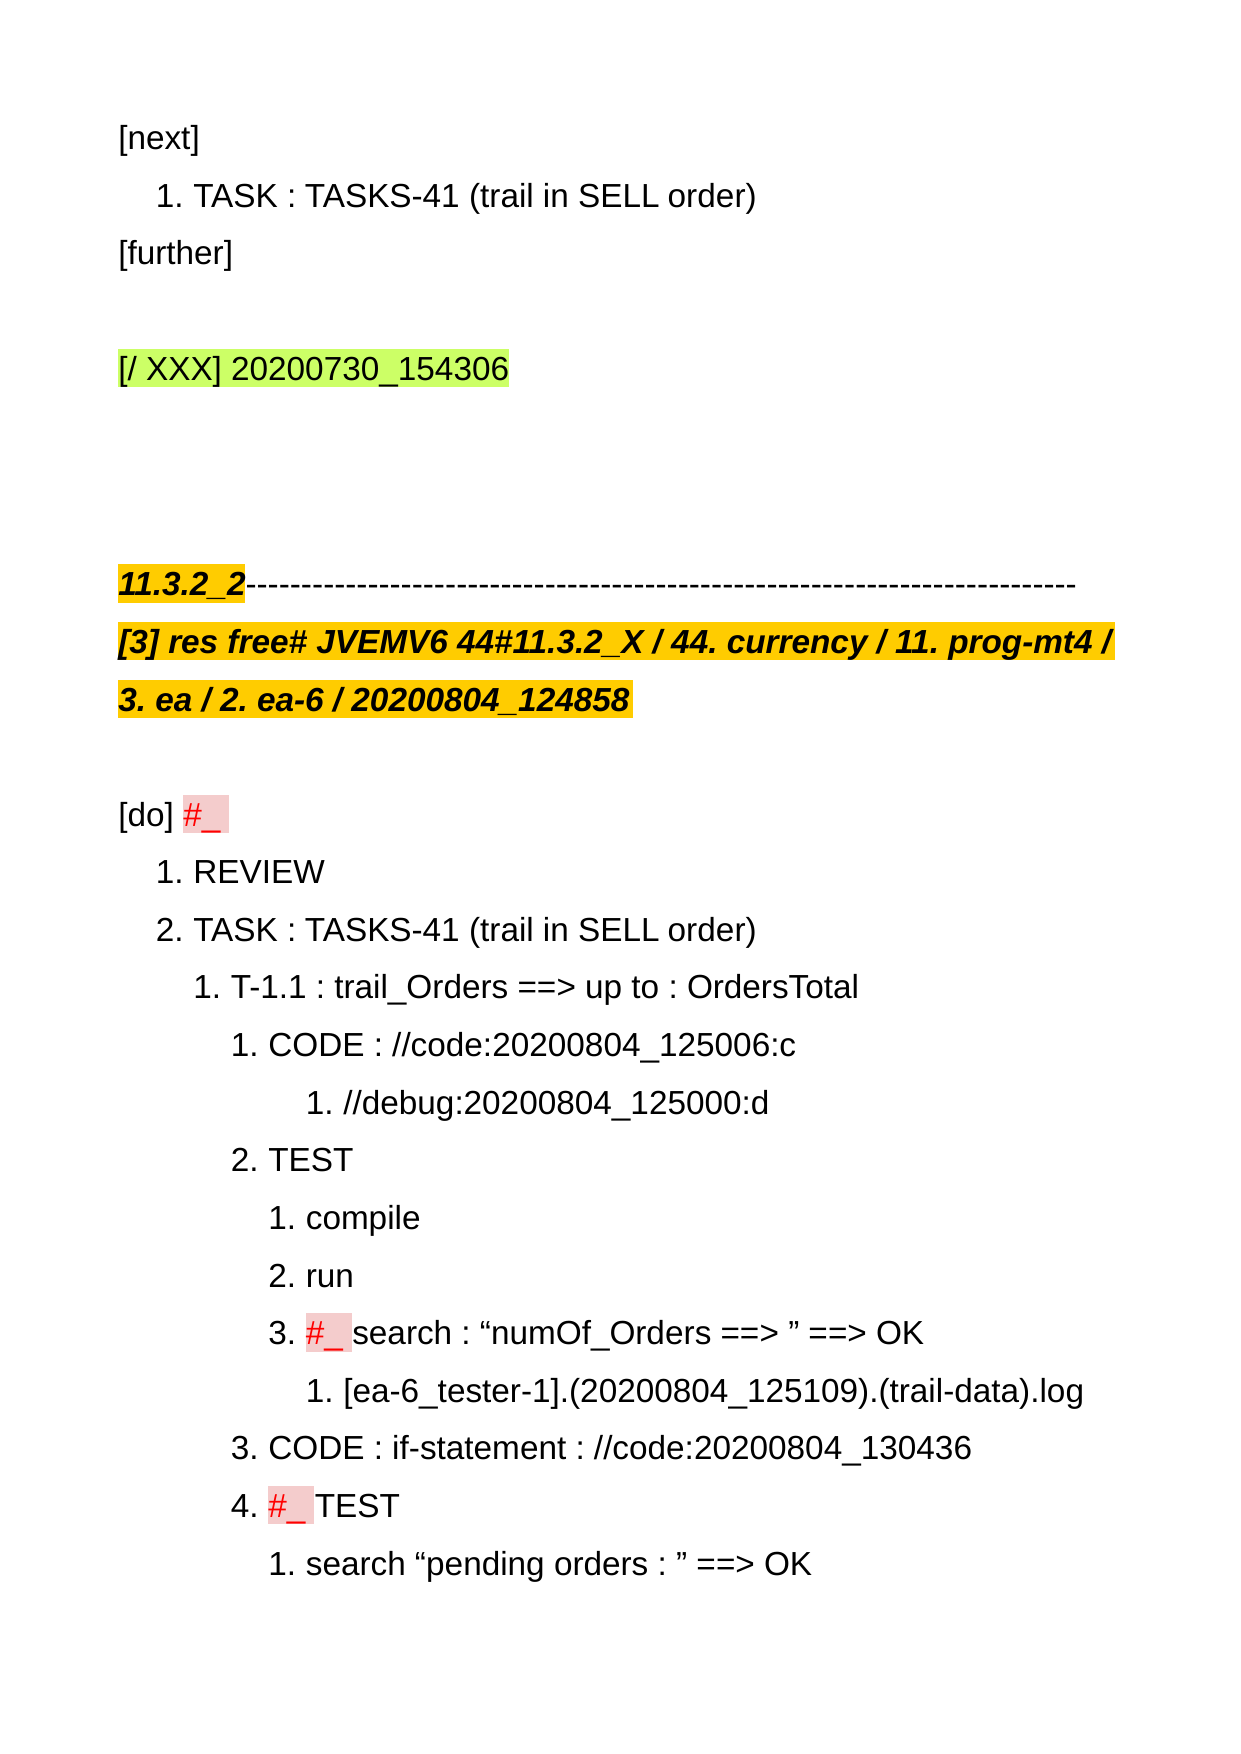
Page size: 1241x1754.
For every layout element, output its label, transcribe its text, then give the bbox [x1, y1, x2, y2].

text [do] #_ [118, 795, 1122, 833]
list run [268, 1256, 1122, 1294]
list [ea-6_tester-1].(20200804_125109).(trail-data).log [306, 1371, 1122, 1409]
list TASK : TASKS-41 (trail in SELL order) [156, 910, 1122, 948]
list CODE : if-statement : //code:20200804_130436 [231, 1428, 1122, 1467]
text [further] [118, 233, 1122, 272]
list REVIEW [156, 852, 1122, 891]
list TEST [231, 1140, 1122, 1179]
list compile [268, 1198, 1122, 1236]
list #_ search : “numOf_Orders ==> ” ==> OK [268, 1313, 1122, 1352]
list search “pending orders : ” ==> OK [268, 1544, 1122, 1582]
text [next] [118, 118, 1122, 157]
list #_ TEST [231, 1486, 1122, 1524]
text [/ XXX] 20200730_154306 [118, 291, 1122, 387]
text 11.3.2_2--------------------------------------------------------------------------- [118, 564, 1122, 603]
list T-1.1 : trail_Orders ==> up to : OrdersTotal [193, 968, 1122, 1006]
text [3] res free# JVEMV6 44#11.3.2_X / 44. currency / 11. prog-mt4 / 3. ea / 2. ea-6 / 20200804_124858 [118, 622, 1122, 718]
list //debug:20200804_125000:d [306, 1083, 1122, 1121]
list TASK : TASKS-41 (trail in SELL order) [156, 176, 1122, 214]
list CODE : //code:20200804_125006:c [231, 1025, 1122, 1064]
